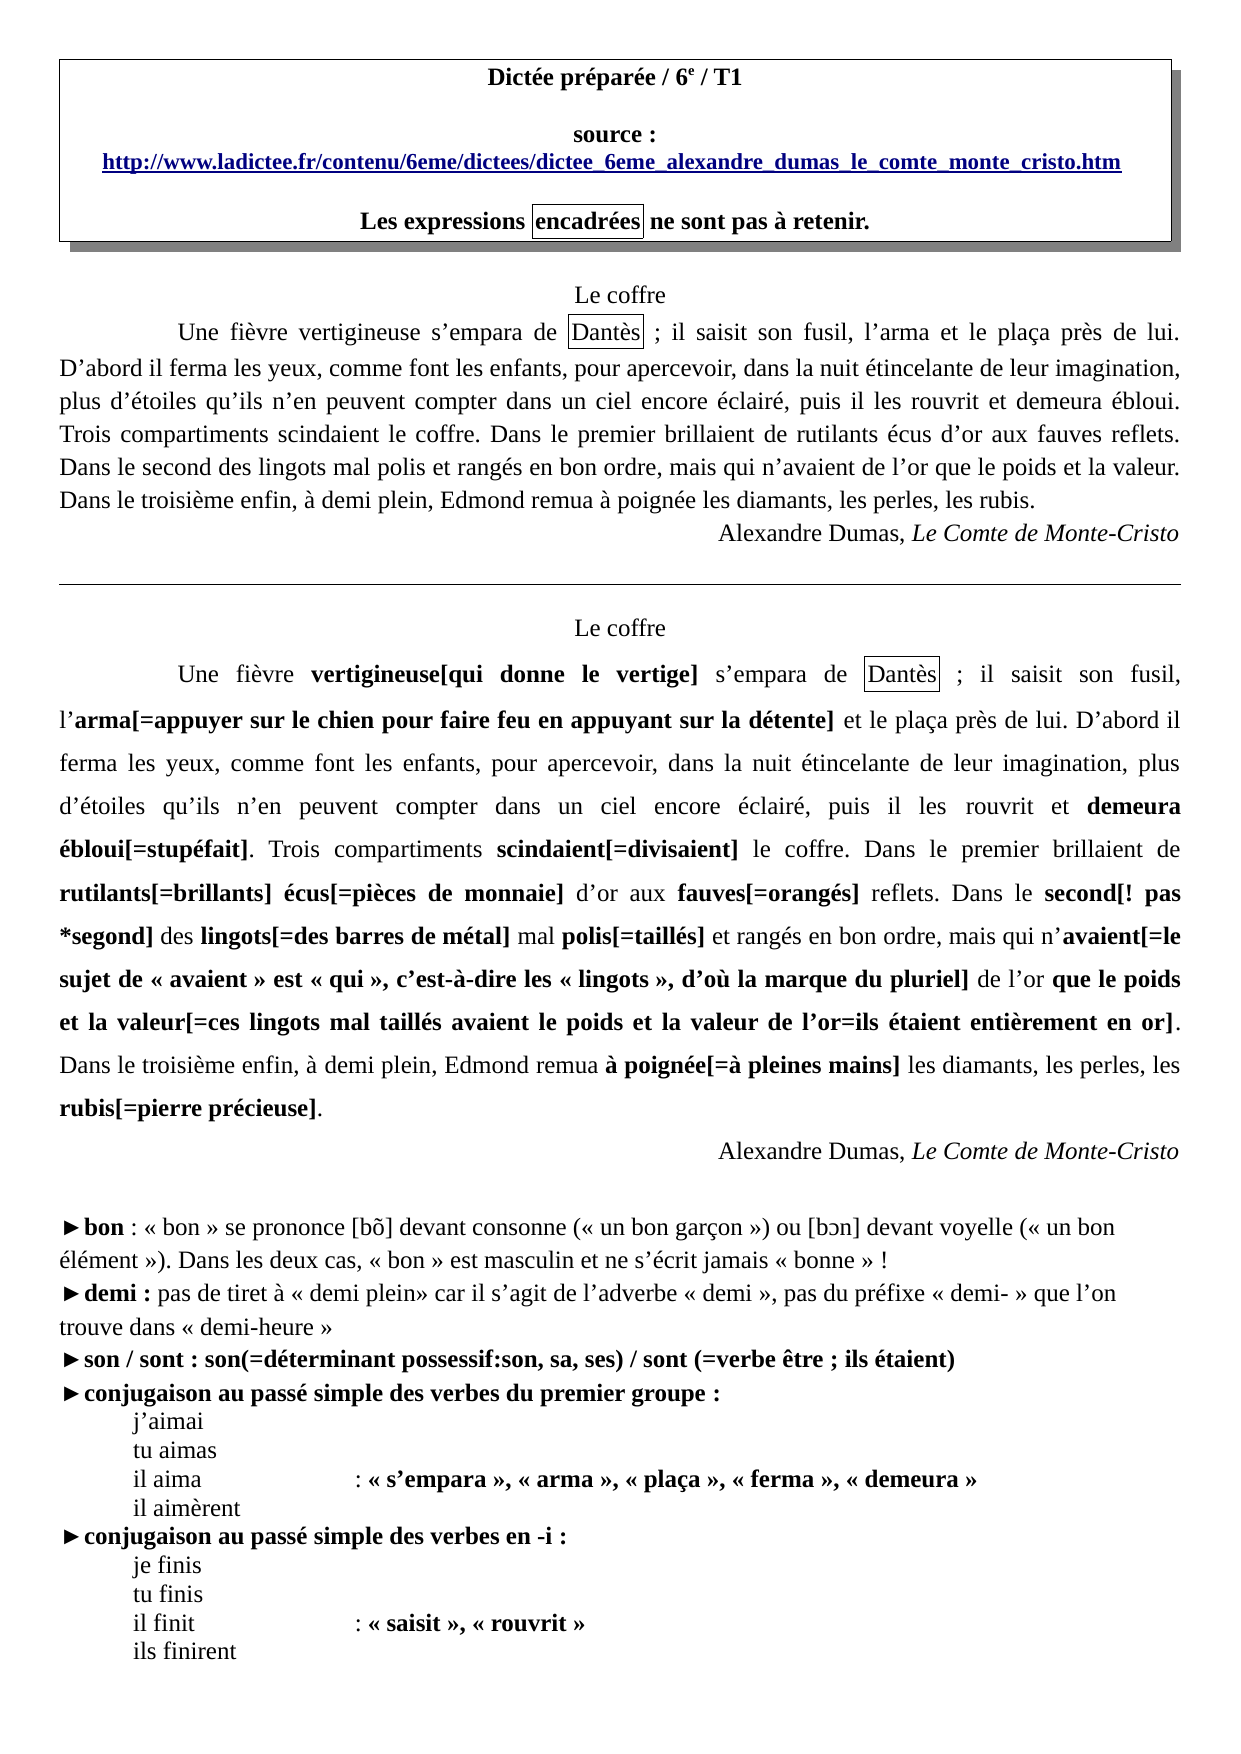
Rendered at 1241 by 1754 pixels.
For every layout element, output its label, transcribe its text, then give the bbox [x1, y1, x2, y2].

text ►demi : pas de tiret à « demi plein» car il s’agit de l’adverbe « demi », pas du préfixe « demi- » que l’on trouve dans « demi-heure » [59, 1278, 1181, 1340]
text je finis [59, 1550, 1181, 1579]
text il aimèrent [59, 1493, 1181, 1521]
text Le coffre [59, 613, 1181, 642]
text Une fièvre vertigineuse[qui donne le vertige] s’empara de Dantès ; il saisit son fusil, l’arma[=appuyer sur le chien pour faire feu en appuyant sur la détente] et le plaça près de lui. D’abord il ferma les yeux, comme font les enfants, pour apercevoir, dans la nuit étincelante de leur imagination, plus d’étoiles qu’ils n’en peuvent compter dans un ciel encore éclairé, puis il les rouvrit et demeura ébloui[=stupéfait]. Trois compartiments scindaient[=divisaient] le coffre. Dans le premier brillaient de rutilants[=brillants] écus[=pièces de monnaie] d’or aux fauves[=orangés] reflets. Dans le second[! pas *segond] des lingots[=des barres de métal] mal polis[=taillés] et rangés en bon ordre, mais qui n’avaient[=le sujet de « avaient » est « qui », c’est-à-dire les « lingots », d’où la marque du pluriel] de l’or que le poids et la valeur[=ces lingots mal taillés avaient le poids et la valeur de l’or=ils étaient entièrement en or]. Dans le troisième enfin, à demi plein, Edmond remua à poignée[=à pleines mains] les diamants, les perles, les rubis[=pierre précieuse]. [59, 656, 1181, 1122]
text Alexandre Dumas, Le Comte de Monte-Cristo [59, 1136, 1181, 1165]
text Le coffre [59, 281, 1181, 309]
text source : http://www.ladictee.fr/contenu/6eme/dictees/dictee_6eme_alexandre_dumas_le_comte_monte_cristo.htm [60, 117, 1171, 175]
text Alexandre Dumas, Le Comte de Monte-Cristo [59, 518, 1181, 547]
text j’aimai [59, 1406, 1181, 1435]
text tu finis [59, 1579, 1181, 1608]
text Dictée préparée / 6e / T1 [60, 60, 1171, 91]
text il finit : « saisit », « rouvrit » [59, 1608, 1181, 1636]
text il aima : « s’empara », « arma », « plaça », « ferma », « demeura » [59, 1464, 1181, 1493]
text tu aimas [59, 1435, 1181, 1464]
text Une fièvre vertigineuse s’empara de Dantès ; il saisit son fusil, l’arma et le plaça près de lui. D’abord il ferma les yeux, comme font les enfants, pour apercevoir, dans la nuit étincelante de leur imagination, plus d’étoiles qu’ils n’en peuvent compter dans un ciel encore éclairé, puis il les rouvrit et demeura ébloui. Trois compartiments scindaient le coffre. Dans le premier brillaient de rutilants écus d’or aux fauves reflets. Dans le second des lingots mal polis et rangés en bon ordre, mais qui n’avaient de l’or que le poids et la valeur. Dans le troisième enfin, à demi plein, Edmond remua à poignée les diamants, les perles, les rubis. [59, 314, 1181, 513]
text ►son / sont : son(=déterminant possessif:son, sa, ses) / sont (=verbe être ; ils étaient) [59, 1344, 1181, 1373]
text ►conjugaison au passé simple des verbes du premier groupe : [59, 1378, 1181, 1406]
text ils finirent [59, 1636, 1181, 1665]
text ►bon : « bon » se prononce [bõ] devant consonne (« un bon garçon ») ou [bɔn] devant voyelle (« un bon élément »). Dans les deux cas, « bon » est masculin et ne s’écrit jamais « bonne » ! [59, 1212, 1181, 1274]
text ►conjugaison au passé simple des verbes en -i : [59, 1521, 1181, 1550]
text Les expressions encadrées ne sont pas à retenir. [60, 200, 1171, 241]
